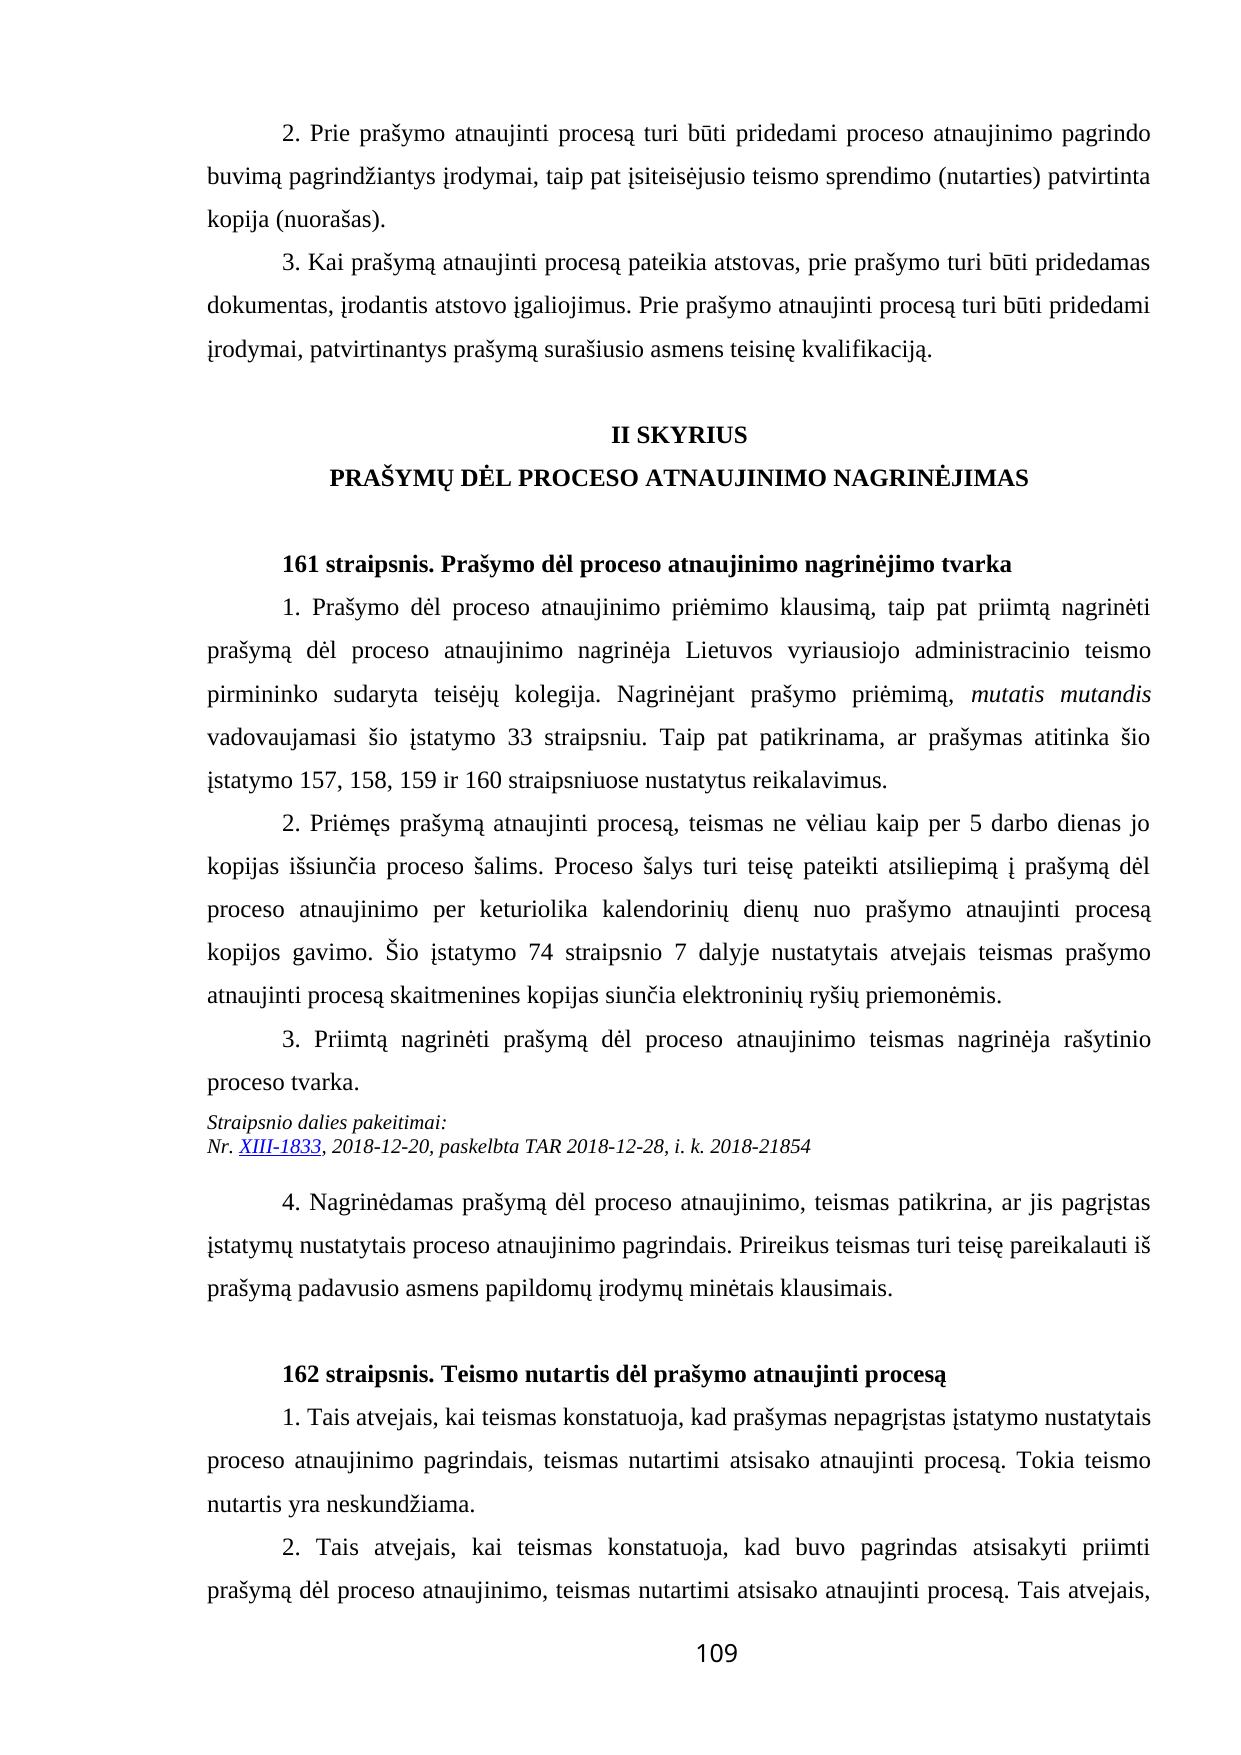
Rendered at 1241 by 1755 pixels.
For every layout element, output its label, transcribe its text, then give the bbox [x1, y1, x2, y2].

text 2. Tais atvejais, kai teismas konstatuoja, kad buvo pagrindas atsisakyti priimti prašymą dėl proceso atnaujinimo, teismas nutartimi atsisako atnaujinti procesą. Tais atvejais, [207, 1532, 1152, 1604]
text 3. Kai prašymą atnaujinti procesą pateikia atstovas, prie prašymo turi būti pridedamas dokumentas, įrodantis atstovo įgaliojimus. Prie prašymo atnaujinti procesą turi būti pridedami įrodymai, patvirtinantys prašymą surašiusio asmens teisinę kvalifikaciją. [207, 247, 1152, 362]
text 4. Nagrinėdamas prašymą dėl proceso atnaujinimo, teismas patikrina, ar jis pagrįstas įstatymų nustatytais proceso atnaujinimo pagrindais. Prireikus teismas turi teisę pareikalauti iš prašymą padavusio asmens papildomų įrodymų minėtais klausimais. [207, 1187, 1152, 1302]
text 3. Priimtą nagrinėti prašymą dėl proceso atnaujinimo teismas nagrinėja rašytinio proceso tvarka. [207, 1024, 1152, 1096]
text 1. Prašymo dėl proceso atnaujinimo priėmimo klausimą, taip pat priimtą nagrinėti prašymą dėl proceso atnaujinimo nagrinėja Lietuvos vyriausiojo administracinio teismo pirmininko sudaryta teisėjų kolegija. Nagrinėjant prašymo priėmimą, mutatis mutandis vadovaujamasi šio įstatymo 33 straipsniu. Taip pat patikrinama, ar prašymas atitinka šio įstatymo 157, 158, 159 ir 160 straipsniuose nustatytus reikalavimus. [207, 592, 1152, 794]
text 1. Tais atvejais, kai teismas konstatuoja, kad prašymas nepagrįstas įstatymo nustatytais proceso atnaujinimo pagrindais, teismas nutartimi atsisako atnaujinti procesą. Tokia teismo nutartis yra neskundžiama. [207, 1402, 1152, 1517]
text II SKYRIUS [207, 420, 1152, 449]
text 162 straipsnis. Teismo nutartis dėl prašymo atnaujinti procesą [207, 1359, 1152, 1388]
text 2. Prie prašymo atnaujinti procesą turi būti pridedami proceso atnaujinimo pagrindo buvimą pagrindžiantys įrodymai, taip pat įsiteisėjusio teismo sprendimo (nutarties) patvirtinta kopija (nuorašas). [207, 118, 1152, 233]
text 2. Priėmęs prašymą atnaujinti procesą, teismas ne vėliau kaip per 5 darbo dienas jo kopijas išsiunčia proceso šalims. Proceso šalys turi teisę pateikti atsiliepimą į prašymą dėl proceso atnaujinimo per keturiolika kalendorinių dienų nuo prašymo atnaujinti procesą kopijos gavimo. Šio įstatymo 74 straipsnio 7 dalyje nustatytais atvejais teismas prašymo atnaujinti procesą skaitmenines kopijas siunčia elektroninių ryšių priemonėmis. [207, 808, 1152, 1009]
text Straipsnio dalies pakeitimai: [207, 1110, 1152, 1134]
text PRAŠYMŲ DĖL PROCESO ATNAUJINIMO NAGRINĖJIMAS [207, 463, 1152, 492]
text Nr. XIII-1833, 2018-12-20, paskelbta TAR 2018-12-28, i. k. 2018-21854 [207, 1134, 1152, 1158]
text 161 straipsnis. Prašymo dėl proceso atnaujinimo nagrinėjimo tvarka [207, 549, 1152, 578]
